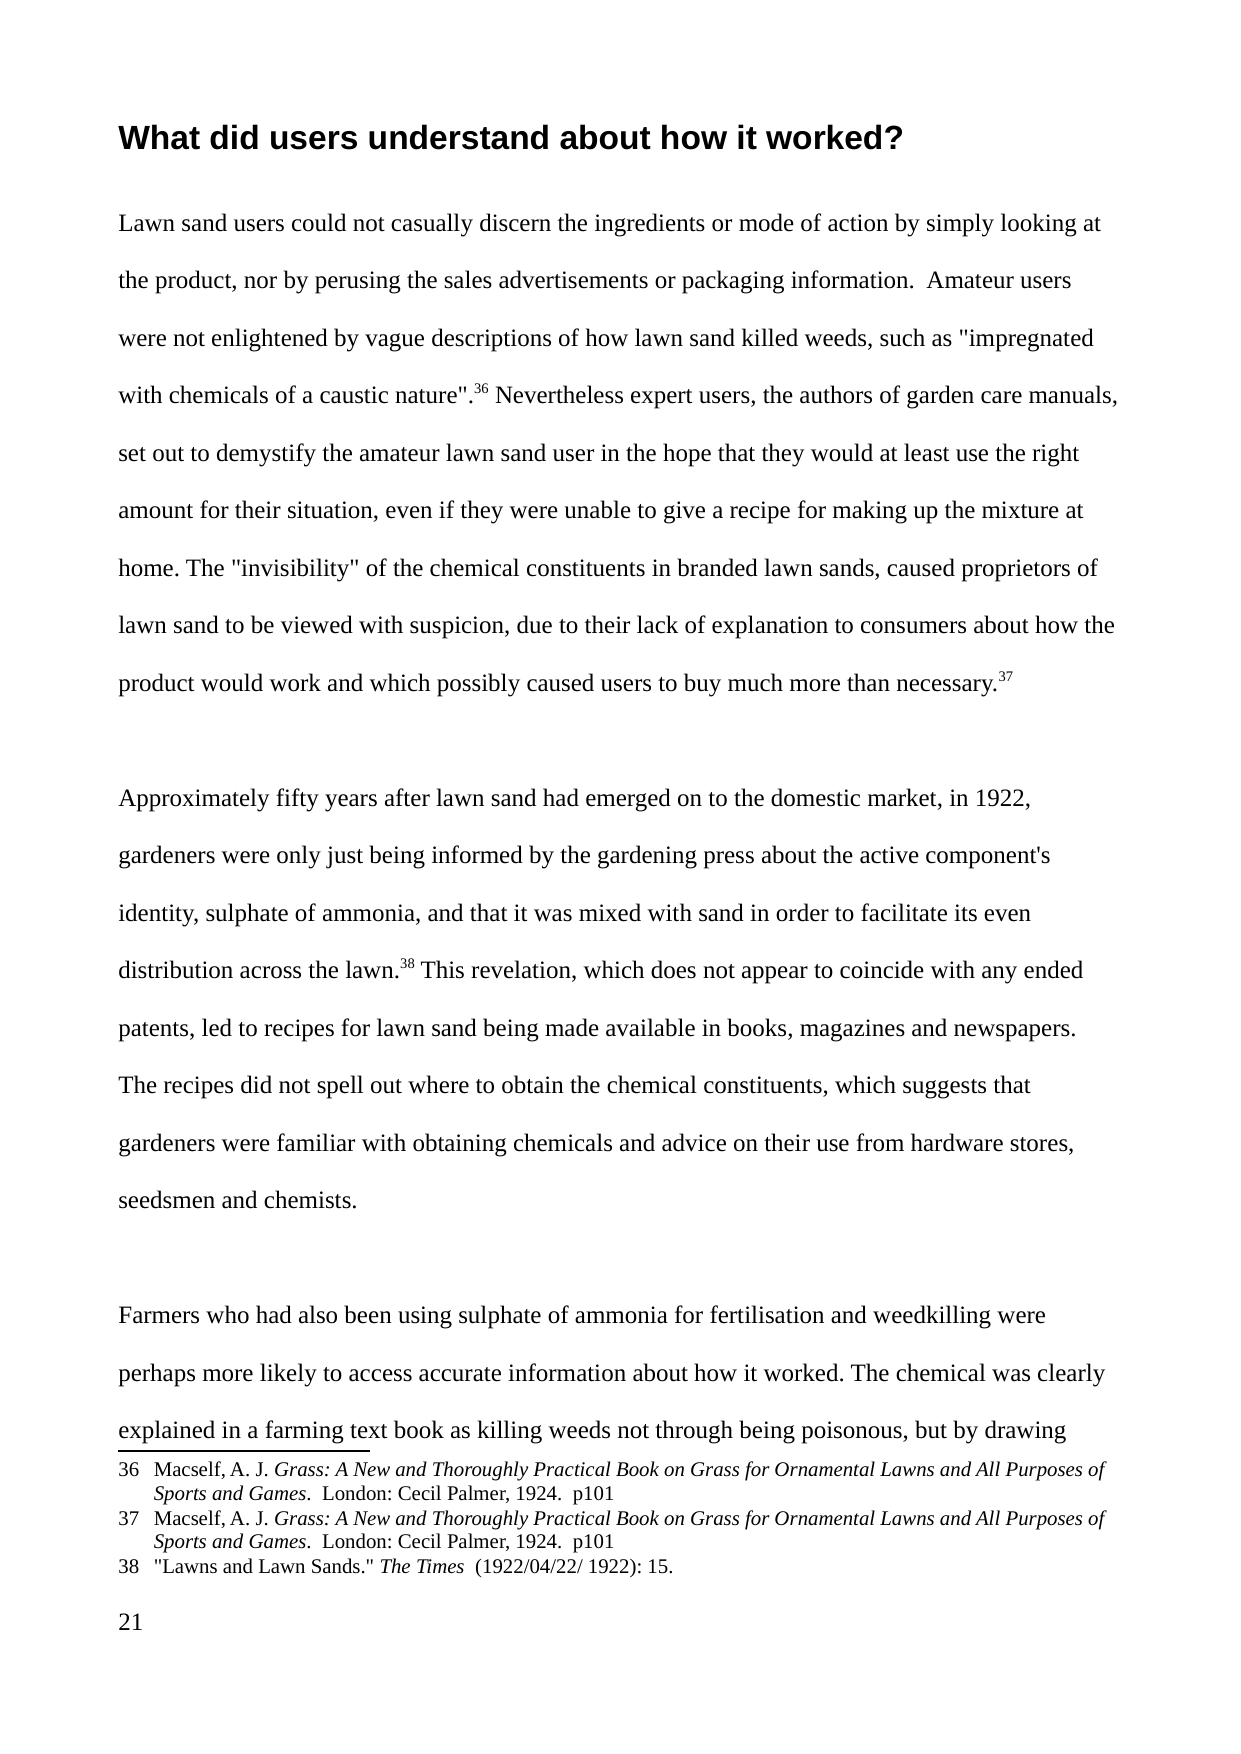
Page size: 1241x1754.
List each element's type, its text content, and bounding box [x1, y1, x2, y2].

subtitle What did users understand about how it worked? [118, 118, 1122, 157]
text Macself, A. J. Grass: A New and Thoroughly Practical Book on Grass for Ornamental Lawns and All Purposes of Sports and Games. London: Cecil Palmer, 1924. p101 [118, 1457, 1122, 1505]
text Lawn sand users could not casually discern the ingredients or mode of action by simply looking at the product, nor by perusing the sales advertisements or packaging information. Amateur users were not enlightened by vague descriptions of how lawn sand killed weeds, such as "impregnated with chemicals of a caustic nature". Nevertheless expert users, the authors of garden care manuals, set out to demystify the amateur lawn sand user in the hope that they would at least use the right amount for their situation, even if they were unable to give a recipe for making up the mixture at home. The "invisibility" of the chemical constituents in branded lawn sands, caused proprietors of lawn sand to be viewed with suspicion, due to their lack of explanation to consumers about how the product would work and which possibly caused users to buy much more than necessary. [118, 208, 1122, 697]
text Approximately fifty years after lawn sand had emerged on to the domestic market, in 1922, gardeners were only just being informed by the gardening press about the active component's identity, sulphate of ammonia, and that it was mixed with sand in order to facilitate its even distribution across the lawn. This revelation, which does not appear to coincide with any ended patents, led to recipes for lawn sand being made available in books, magazines and newspapers. The recipes did not spell out where to obtain the chemical constituents, which suggests that gardeners were familiar with obtaining chemicals and advice on their use from hardware stores, seedsmen and chemists. [118, 783, 1122, 1214]
text Farmers who had also been using sulphate of ammonia for fertilisation and weedkilling were perhaps more likely to access accurate information about how it worked. The chemical was clearly explained in a farming text book as killing weeds not through being poisonous, but by drawing [118, 1300, 1122, 1444]
text "Lawns and Lawn Sands." The Times (1922/04/22/ 1922): 15. [118, 1553, 1122, 1578]
text Macself, A. J. Grass: A New and Thoroughly Practical Book on Grass for Ornamental Lawns and All Purposes of Sports and Games. London: Cecil Palmer, 1924. p101 [118, 1505, 1122, 1553]
